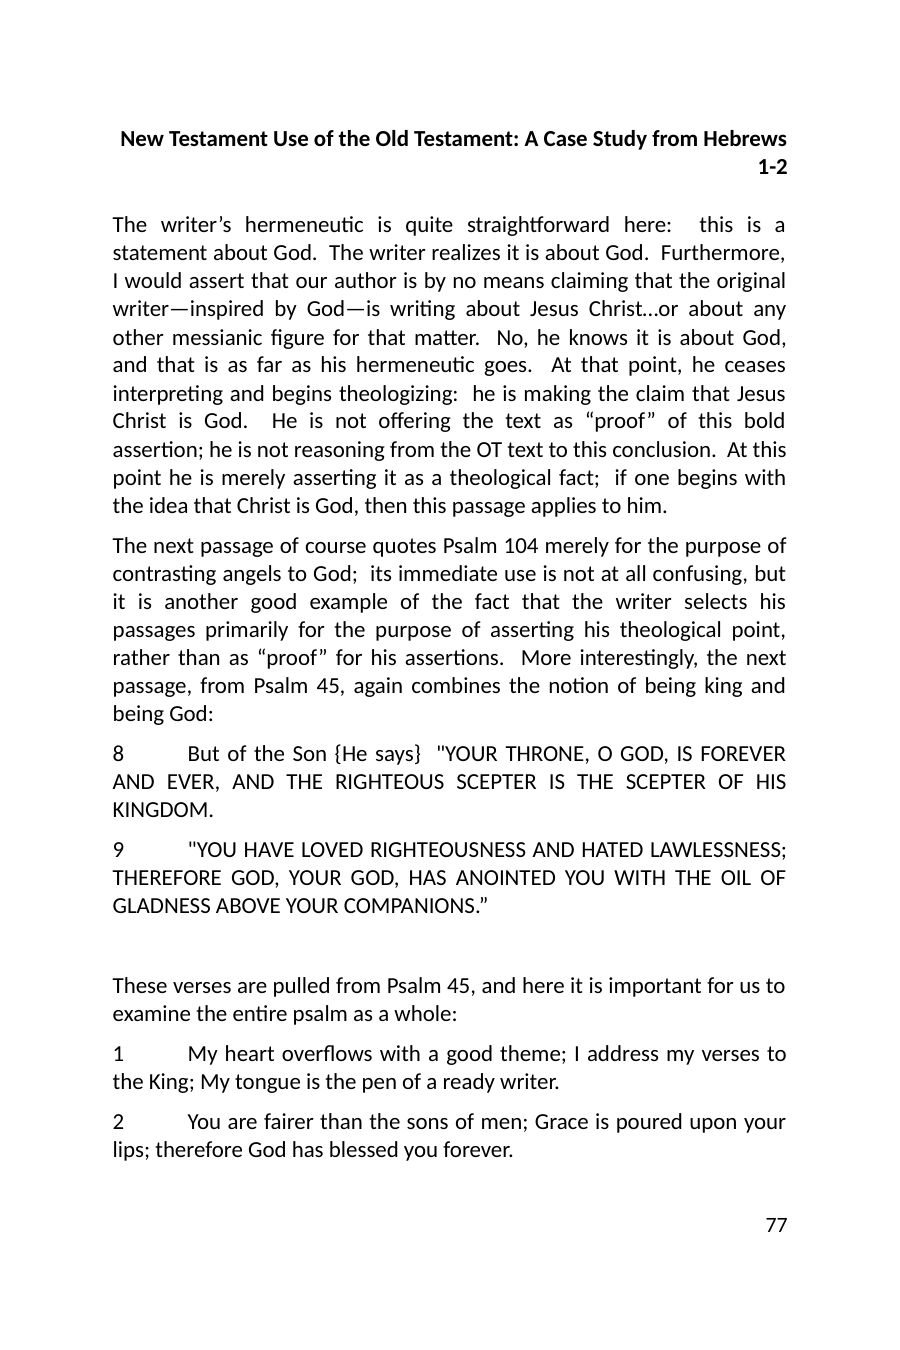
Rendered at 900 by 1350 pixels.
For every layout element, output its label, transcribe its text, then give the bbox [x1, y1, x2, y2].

text The next passage of course quotes Psalm 104 merely for the purpose of contrasting angels to God; its immediate use is not at all confusing, but it is another good example of the fact that the writer selects his passages primarily for the purpose of asserting his theological point, rather than as “proof” for his assertions. More interestingly, the next passage, from Psalm 45, again combines the notion of being king and being God: [112, 531, 787, 727]
text These verses are pulled from Psalm 45, and here it is important for us to examine the entire psalm as a whole: [112, 971, 787, 1027]
text 2 You are fairer than the sons of men; Grace is poured upon your lips; therefore God has blessed you forever. [112, 1107, 787, 1163]
text The writer’s hermeneutic is quite straightforward here: this is a statement about God. The writer realizes it is about God. Furthermore, I would assert that our author is by no means claiming that the original writer—inspired by God—is writing about Jesus Christ…or about any other messianic figure for that matter. No, he knows it is about God, and that is as far as his hermeneutic goes. At that point, he ceases interpreting and begins theologizing: he is making the claim that Jesus Christ is God. He is not offering the text as “proof” of this bold assertion; he is not reasoning from the OT text to this conclusion. At this point he is merely asserting it as a theological fact; if one begins with the idea that Christ is God, then this passage applies to him. [112, 211, 787, 519]
text 8 But of the Son {He says} "YOUR THRONE, O GOD, IS FOREVER AND EVER, AND THE RIGHTEOUS SCEPTER IS THE SCEPTER OF HIS KINGDOM. [112, 739, 787, 823]
text 1 My heart overflows with a good theme; I address my verses to the King; My tongue is the pen of a ready writer. [112, 1039, 787, 1095]
text 9 "YOU HAVE LOVED RIGHTEOUSNESS AND HATED LAWLESSNESS; THEREFORE GOD, YOUR GOD, HAS ANOINTED YOU WITH THE OIL OF GLADNESS ABOVE YOUR COMPANIONS.” [112, 835, 787, 919]
